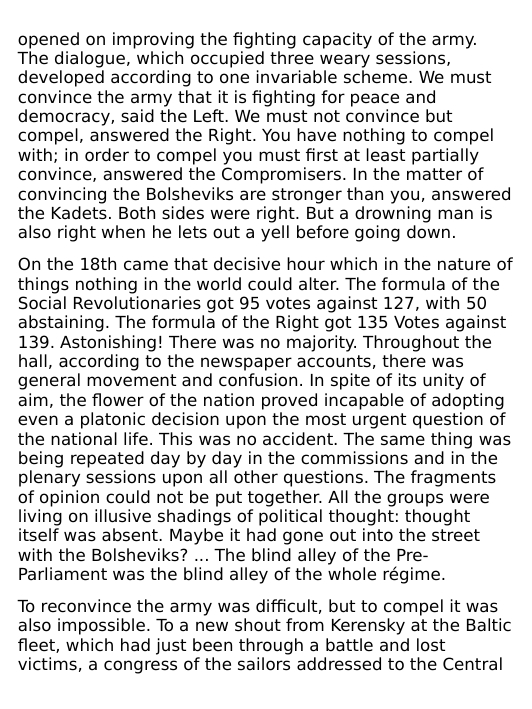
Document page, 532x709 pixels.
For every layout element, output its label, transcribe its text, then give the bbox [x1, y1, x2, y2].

text On the 18th came that decisive hour which in the nature of things nothing in the world could alter. The formula of the Social Revolutionaries got 95 votes against 127, with 50 abstaining. The formula of the Right got 135 Votes against 139. Astonishing! There was no majority. Throughout the hall, according to the newspaper accounts, there was general movement and confusion. In spite of its unity of aim, the flower of the nation proved incapable of adopting even a platonic decision upon the most urgent question of the national life. This was no accident. The same thing was being repeated day by day in the commissions and in the plenary sessions upon all other questions. The fragments of opinion could not be put together. All the groups were living on illusive shadings of political thought: thought itself was absent. Maybe it had gone out into the street with the Bolsheviks? ... The blind alley of the Pre-Parliament was the blind alley of the whole régime. [18, 255, 514, 584]
text opened on improving the fighting capacity of the army. The dialogue, which occupied three weary sessions, developed according to one invariable scheme. We must convince the army that it is fighting for peace and democracy, said the Left. We must not convince but compel, answered the Right. You have nothing to compel with; in order to compel you must first at least partially convince, answered the Compromisers. In the matter of convincing the Bolsheviks are stronger than you, answered the Kadets. Both sides were right. But a drowning man is also right when he lets out a yell before going down. [18, 29, 514, 243]
text To reconvince the army was difficult, but to compel it was also impossible. To a new shout from Kerensky at the Baltic fleet, which had just been through a battle and lost victims, a congress of the sailors addressed to the Central [18, 597, 514, 674]
